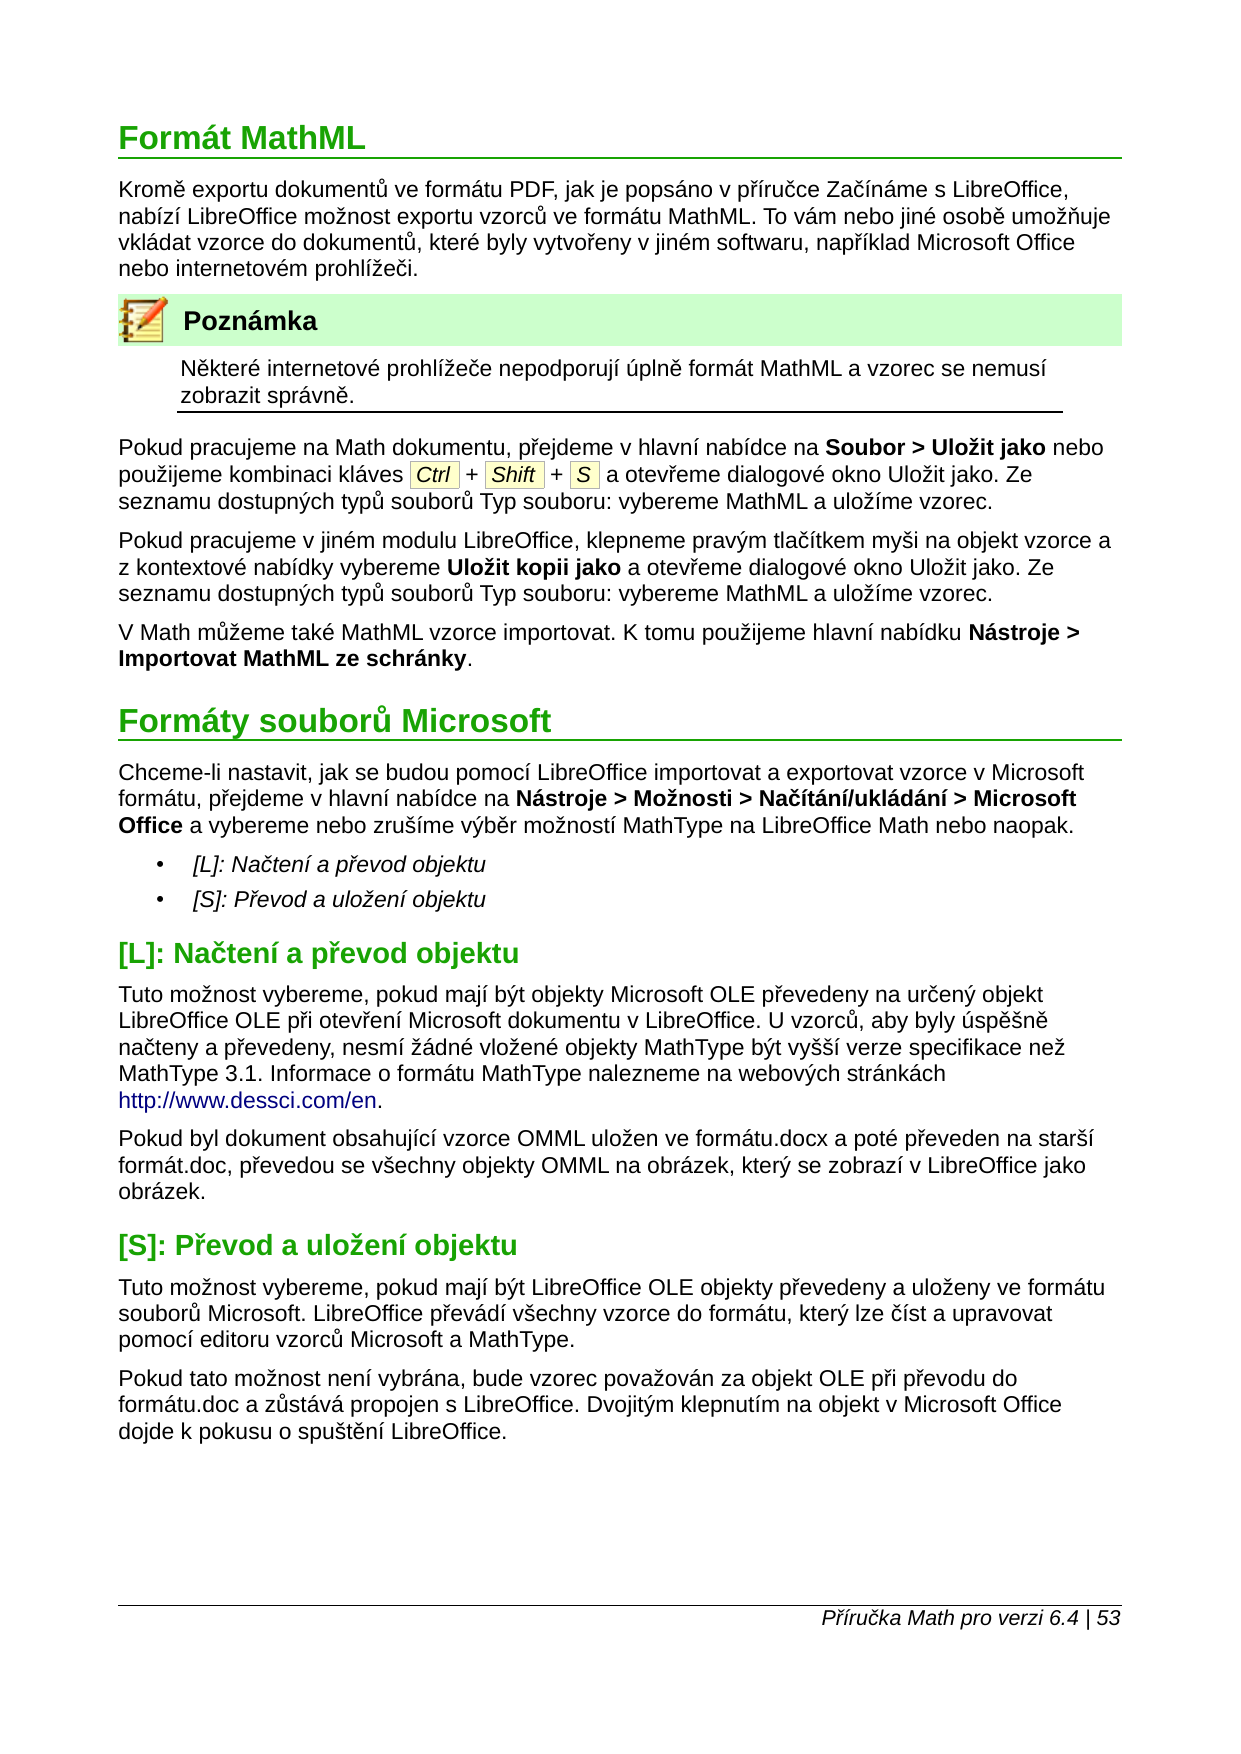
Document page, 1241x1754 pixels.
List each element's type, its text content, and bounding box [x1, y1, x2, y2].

text Chceme-li nastavit, jak se budou pomocí LibreOffice importovat a exportovat vzorce v Microsoft formátu, přejdeme v hlavní nabídce na Nástroje > Možnosti > Načítání/ukládání > Microsoft Office a vybereme nebo zrušíme výběr možností MathType na LibreOffice Math nebo naopak. [118, 759, 1122, 838]
subtitle [S]: Převod a uložení objektu [118, 1228, 1122, 1262]
text Některé internetové prohlížeče nepodporují úplně formát MathML a vzorec se nemusí zobrazit správně. [177, 352, 1063, 411]
picture [119, 295, 170, 346]
text Pokud tato možnost není vybrána, bude vzorec považován za objekt OLE při převodu do formátu.doc a zůstává propojen s LibreOffice. Dvojitým klepnutím na objekt v Microsoft Office dojde k pokusu o spuštění LibreOffice. [118, 1365, 1122, 1444]
text Pokud pracujeme na Math dokumentu, přejdeme v hlavní nabídce na Soubor > Uložit jako nebo použijeme kombinaci kláves Ctrl + Shift + S a otevřeme dialogové okno Uložit jako. Ze seznamu dostupných typů souborů Typ souboru: vybereme MathML a uložíme vzorec. [118, 434, 1122, 514]
list [S]: Převod a uložení objektu [156, 886, 1122, 912]
list [L]: Načtení a převod objektu [156, 851, 1122, 877]
subtitle [L]: Načtení a převod objektu [118, 936, 1122, 969]
text Tuto možnost vybereme, pokud mají být LibreOffice OLE objekty převedeny a uloženy ve formátu souborů Microsoft. LibreOffice převádí všechny vzorce do formátu, který lze číst a upravovat pomocí editoru vzorců Microsoft a MathType. [118, 1273, 1122, 1352]
text Kromě exportu dokumentů ve formátu PDF, jak je popsáno v příručce Začínáme s LibreOffice, nabízí LibreOffice možnost exportu vzorců ve formátu MathML. To vám nebo jiné osobě umožňuje vkládat vzorce do dokumentů, které byly vytvořeny v jiném softwaru, například Microsoft Office nebo internetovém prohlížeči. [118, 176, 1122, 282]
text Tuto možnost vybereme, pokud mají být objekty Microsoft OLE převedeny na určený objekt LibreOffice OLE při otevření Microsoft dokumentu v LibreOffice. U vzorců, aby byly úspěšně načteny a převedeny, nesmí žádné vložené objekty MathType být vyšší verze specifikace než MathType 3.1. Informace o formátu MathType nalezneme na webových stránkách http://www.dessci.com/en. [118, 981, 1122, 1113]
text V Math můžeme také MathML vzorce importovat. K tomu použijeme hlavní nabídku Nástroje > Importovat MathML ze schránky. [118, 619, 1122, 671]
text Pokud pracujeme v jiném modulu LibreOffice, klepneme pravým tlačítkem myši na objekt vzorce a z kontextové nabídky vybereme Uložit kopii jako a otevřeme dialogové okno Uložit jako. Ze seznamu dostupných typů souborů Typ souboru: vybereme MathML a uložíme vzorec. [118, 527, 1122, 606]
text Pokud byl dokument obsahující vzorce OMML uložen ve formátu.docx a poté převeden na starší formát.doc, převedou se všechny objekty OMML na obrázek, který se zobrazí v LibreOffice jako obrázek. [118, 1125, 1122, 1204]
subtitle Formáty souborů Microsoft [118, 701, 1122, 739]
subtitle Formát MathML [118, 118, 1122, 157]
subtitle Poznámka [118, 294, 1122, 346]
